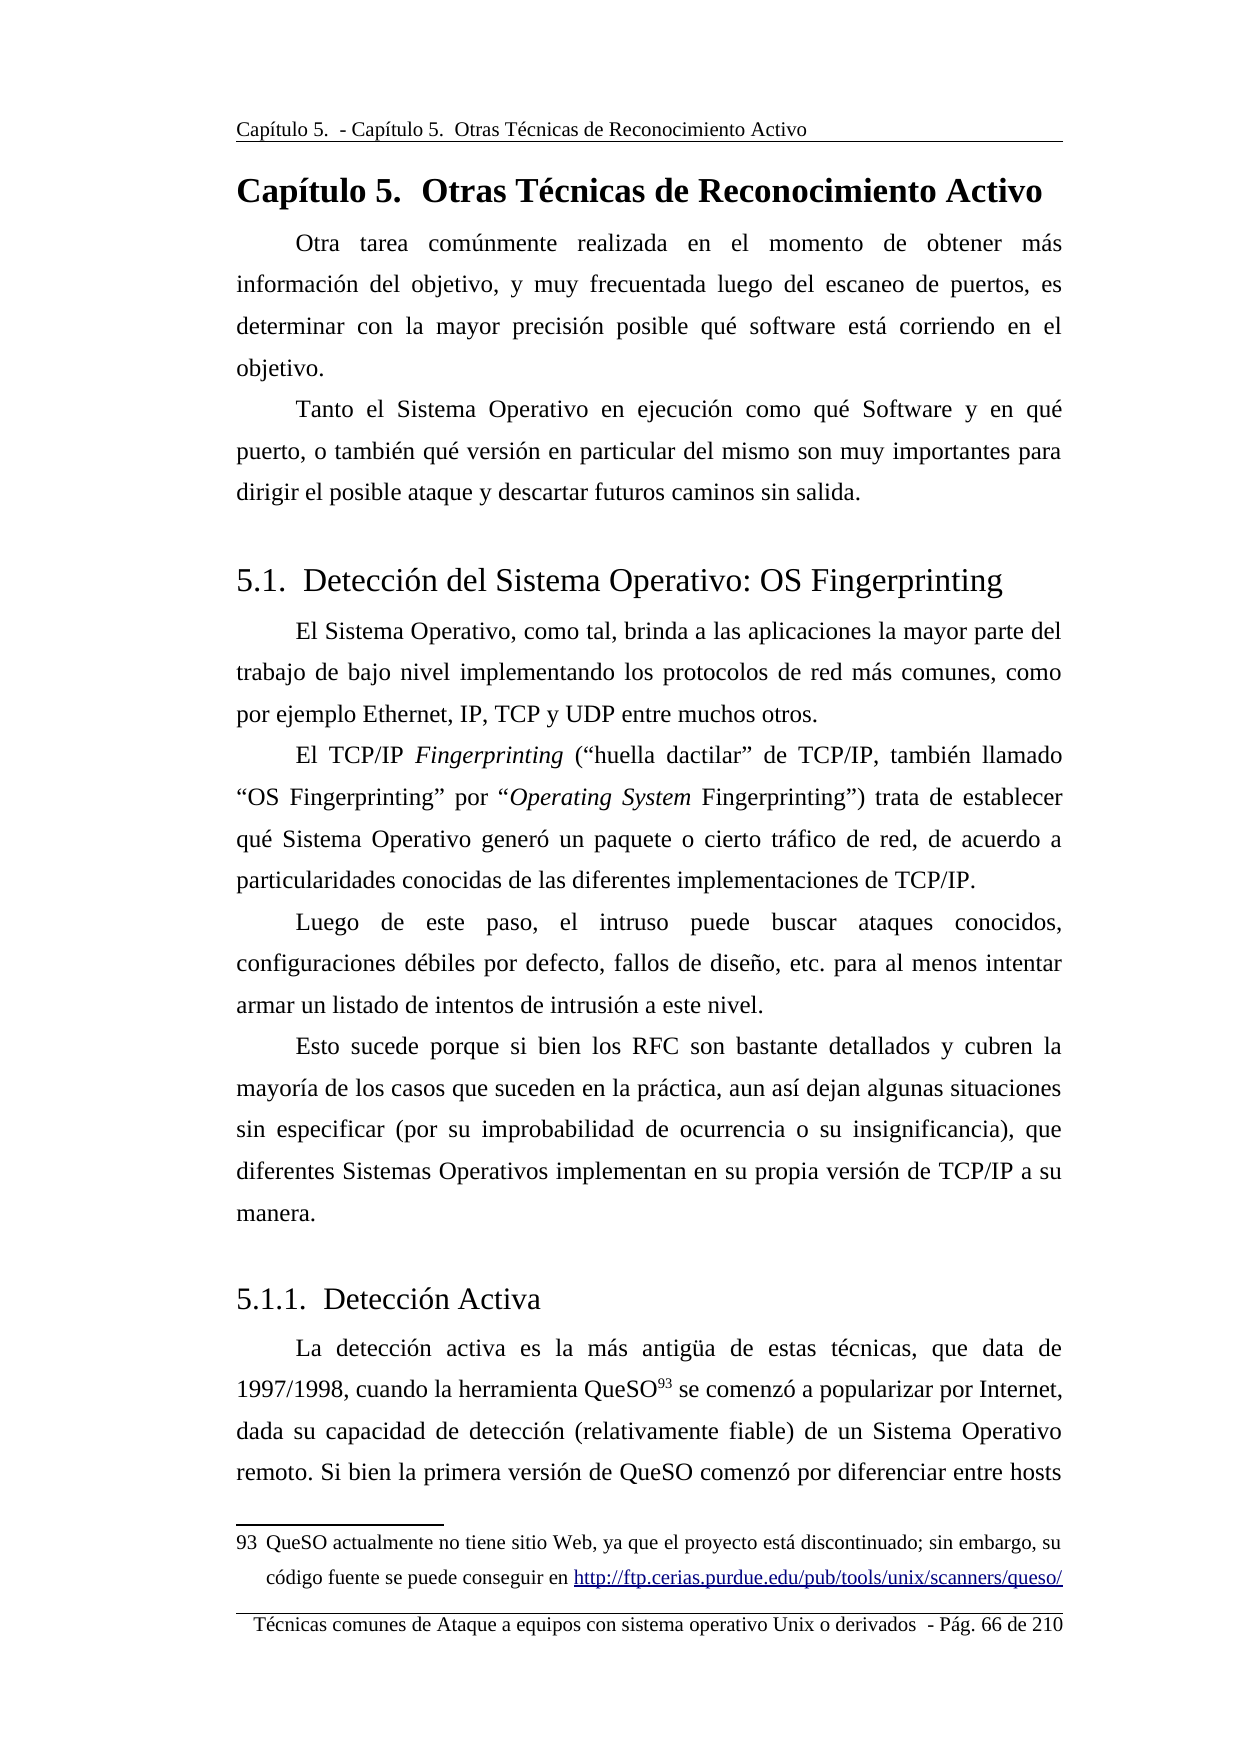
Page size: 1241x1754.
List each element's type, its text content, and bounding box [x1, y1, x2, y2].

subtitle Detección Activa [236, 1282, 1063, 1316]
text El TCP/IP Fingerprinting (“huella dactilar” de TCP/IP, también llamado “OS Fingerprinting” por “Operating System Fingerprinting”) trata de establecer qué Sistema Operativo generó un paquete o cierto tráfico de red, de acuerdo a particularidades conocidas de las diferentes implementaciones de TCP/IP. [236, 742, 1063, 894]
text Esto sucede porque si bien los RFC son bastante detallados y cubren la mayoría de los casos que suceden en la práctica, aun así dejan algunas situaciones sin especificar (por su improbabilidad de ocurrencia o su insignificancia), que diferentes Sistemas Operativos implementan en su propia versión de TCP/IP a su manera. [236, 1032, 1063, 1226]
text QueSO actualmente no tiene sitio Web, ya que el proyecto está discontinuado; sin embargo, su código fuente se puede conseguir en http://ftp.cerias.purdue.edu/pub/tools/unix/scanners/queso/ [236, 1531, 1063, 1589]
text Luego de este paso, el intruso puede buscar ataques conocidos, configuraciones débiles por defecto, fallos de diseño, etc. para al menos intentar armar un listado de intentos de intrusión a este nivel. [236, 908, 1063, 1019]
subtitle Otras Técnicas de Reconocimiento Activo [236, 171, 1063, 210]
text La detección activa es la más antigüa de estas técnicas, que data de 1997/1998, cuando la herramienta QueSO se comenzó a popularizar por Internet, dada su capacidad de detección (relativamente fiable) de un Sistema Operativo remoto. Si bien la primera versión de QueSO comenzó por diferenciar entre hosts [236, 1334, 1063, 1486]
text Tanto el Sistema Operativo en ejecución como qué Software y en qué puerto, o también qué versión en particular del mismo son muy importantes para dirigir el posible ataque y descartar futuros caminos sin salida. [236, 395, 1063, 506]
text El Sistema Operativo, como tal, brinda a las aplicaciones la mayor parte del trabajo de bajo nivel implementando los protocolos de red más comunes, como por ejemplo Ethernet, IP, TCP y UDP entre muchos otros. [236, 617, 1063, 728]
text Otra tarea comúnmente realizada en el momento de obtener más información del objetivo, y muy frecuentada luego del escaneo de puertos, es determinar con la mayor precisión posible qué software está corriendo en el objetivo. [236, 229, 1063, 381]
subtitle Detección del Sistema Operativo: OS Fingerprinting [236, 562, 1063, 598]
